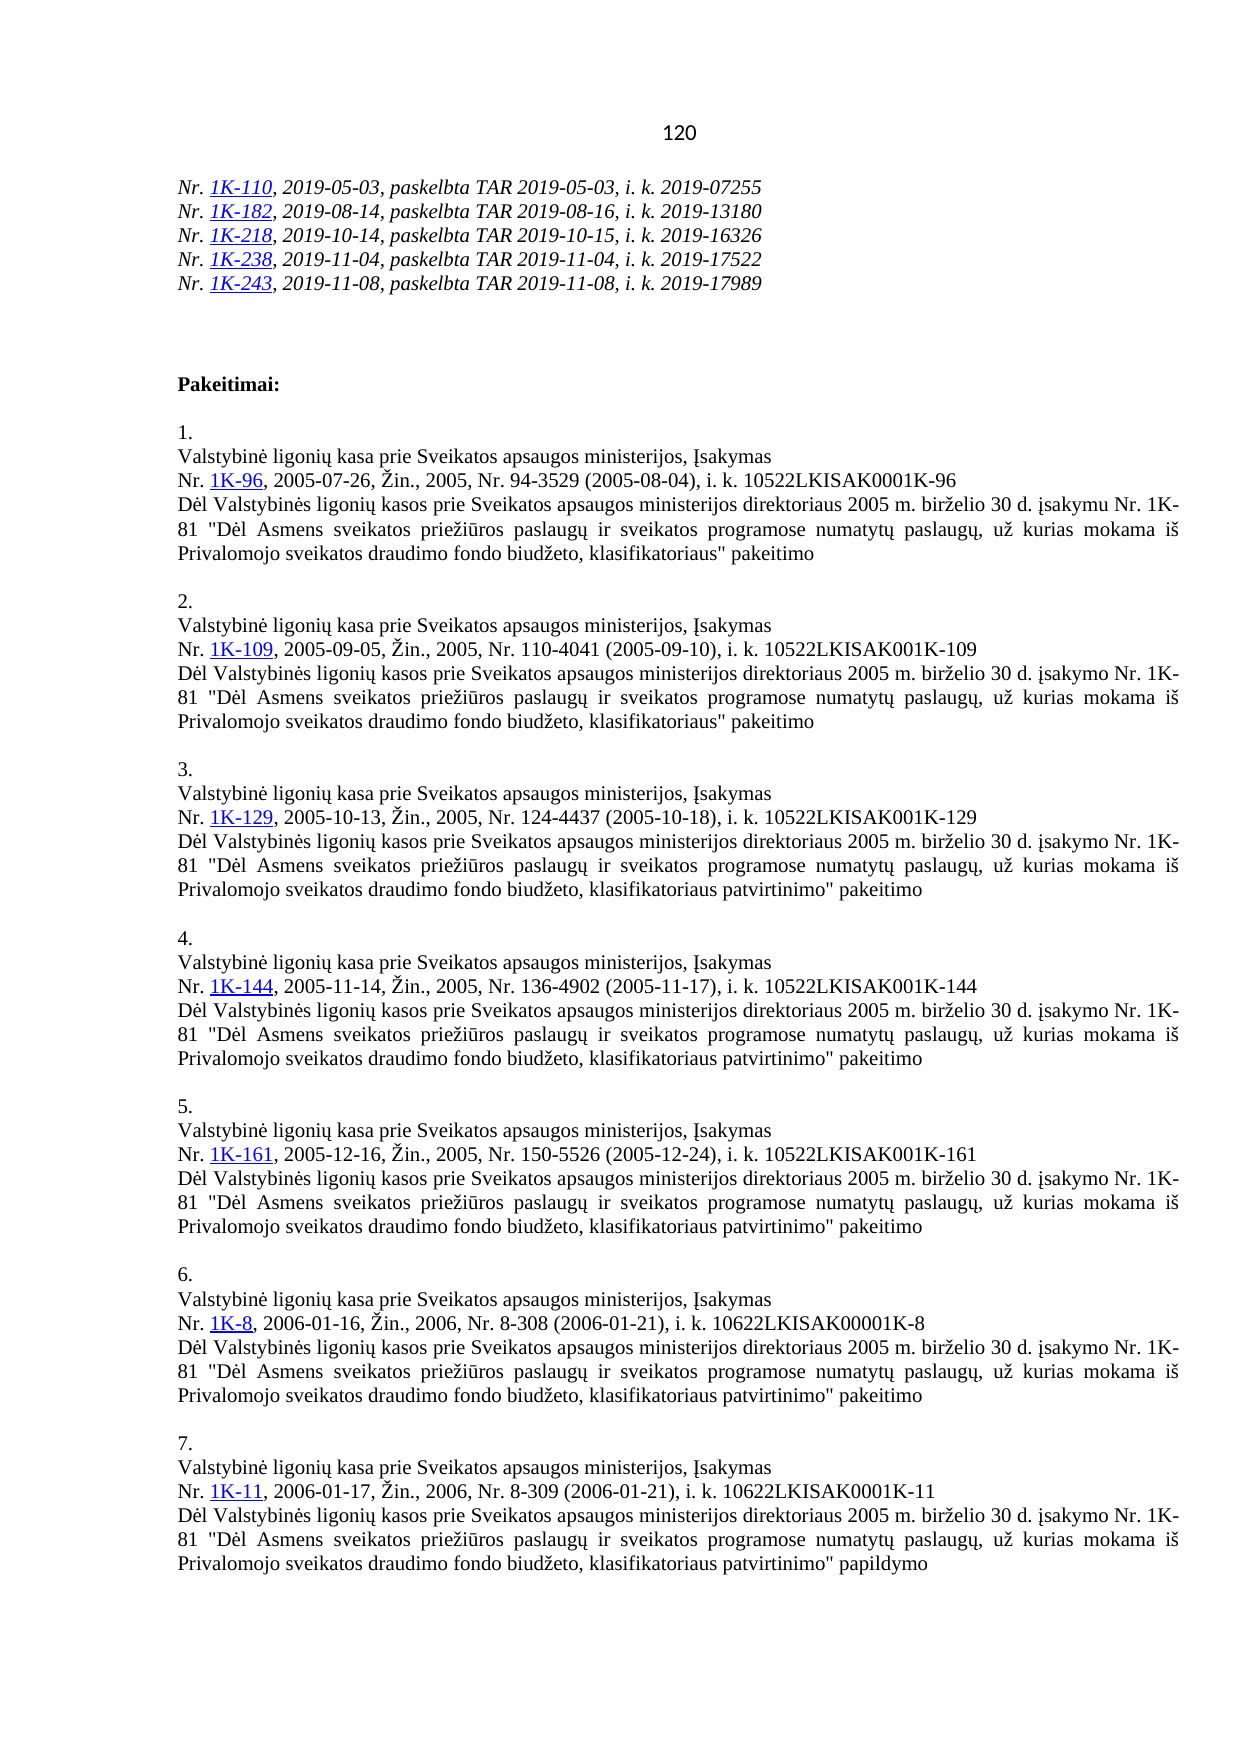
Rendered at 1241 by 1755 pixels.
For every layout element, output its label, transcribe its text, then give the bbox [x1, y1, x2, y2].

text 6. [177, 1262, 1181, 1286]
text Nr. 1K-8, 2006-01-16, Žin., 2006, Nr. 8-308 (2006-01-21), i. k. 10622LKISAK00001K-8 [177, 1311, 1181, 1334]
text Nr. 1K-243, 2019-11-08, paskelbta TAR 2019-11-08, i. k. 2019-17989 [177, 271, 1181, 295]
text 4. [177, 926, 1181, 949]
text Dėl Valstybinės ligonių kasos prie Sveikatos apsaugos ministerijos direktoriaus 2005 m. birželio 30 d. įsakymu Nr. 1K-81 "Dėl Asmens sveikatos priežiūros paslaugų ir sveikatos programose numatytų paslaugų, už kurias mokama iš Privalomojo sveikatos draudimo fondo biudžeto, klasifikatoriaus" pakeitimo [177, 492, 1181, 564]
text Nr. 1K-238, 2019-11-04, paskelbta TAR 2019-11-04, i. k. 2019-17522 [177, 247, 1181, 271]
text Valstybinė ligonių kasa prie Sveikatos apsaugos ministerijos, Įsakymas [177, 444, 1181, 468]
text Valstybinė ligonių kasa prie Sveikatos apsaugos ministerijos, Įsakymas [177, 613, 1181, 637]
text 2. [177, 589, 1181, 613]
text Nr. 1K-110, 2019-05-03, paskelbta TAR 2019-05-03, i. k. 2019-07255 [177, 175, 1181, 199]
text Valstybinė ligonių kasa prie Sveikatos apsaugos ministerijos, Įsakymas [177, 1455, 1181, 1479]
text Dėl Valstybinės ligonių kasos prie Sveikatos apsaugos ministerijos direktoriaus 2005 m. birželio 30 d. įsakymo Nr. 1K-81 "Dėl Asmens sveikatos priežiūros paslaugų ir sveikatos programose numatytų paslaugų, už kurias mokama iš Privalomojo sveikatos draudimo fondo biudžeto, klasifikatoriaus patvirtinimo" pakeitimo [177, 1166, 1181, 1238]
text Nr. 1K-144, 2005-11-14, Žin., 2005, Nr. 136-4902 (2005-11-17), i. k. 10522LKISAK001K-144 [177, 974, 1181, 998]
text Nr. 1K-129, 2005-10-13, Žin., 2005, Nr. 124-4437 (2005-10-18), i. k. 10522LKISAK001K-129 [177, 805, 1181, 829]
text Nr. 1K-109, 2005-09-05, Žin., 2005, Nr. 110-4041 (2005-09-10), i. k. 10522LKISAK001K-109 [177, 637, 1181, 661]
text Dėl Valstybinės ligonių kasos prie Sveikatos apsaugos ministerijos direktoriaus 2005 m. birželio 30 d. įsakymo Nr. 1K-81 "Dėl Asmens sveikatos priežiūros paslaugų ir sveikatos programose numatytų paslaugų, už kurias mokama iš Privalomojo sveikatos draudimo fondo biudžeto, klasifikatoriaus" pakeitimo [177, 661, 1181, 733]
text Dėl Valstybinės ligonių kasos prie Sveikatos apsaugos ministerijos direktoriaus 2005 m. birželio 30 d. įsakymo Nr. 1K- 81 "Dėl Asmens sveikatos priežiūros paslaugų ir sveikatos programose numatytų paslaugų, už kurias mokama iš Privalomojo sveikatos draudimo fondo biudžeto, klasifikatoriaus patvirtinimo" papildymo [177, 1503, 1181, 1575]
text Nr. 1K-11, 2006-01-17, Žin., 2006, Nr. 8-309 (2006-01-21), i. k. 10622LKISAK0001K-11 [177, 1479, 1181, 1503]
text Nr. 1K-182, 2019-08-14, paskelbta TAR 2019-08-16, i. k. 2019-13180 [177, 199, 1181, 223]
text Dėl Valstybinės ligonių kasos prie Sveikatos apsaugos ministerijos direktoriaus 2005 m. birželio 30 d. įsakymo Nr. 1K-81 "Dėl Asmens sveikatos priežiūros paslaugų ir sveikatos programose numatytų paslaugų, už kurias mokama iš Privalomojo sveikatos draudimo fondo biudžeto, klasifikatoriaus patvirtinimo" pakeitimo [177, 998, 1181, 1070]
text 5. [177, 1094, 1181, 1118]
text Nr. 1K-218, 2019-10-14, paskelbta TAR 2019-10-15, i. k. 2019-16326 [177, 223, 1181, 247]
text Valstybinė ligonių kasa prie Sveikatos apsaugos ministerijos, Įsakymas [177, 949, 1181, 974]
text Pakeitimai: [177, 372, 1181, 396]
text 1. [177, 420, 1181, 444]
text Dėl Valstybinės ligonių kasos prie Sveikatos apsaugos ministerijos direktoriaus 2005 m. birželio 30 d. įsakymo Nr. 1K-81 "Dėl Asmens sveikatos priežiūros paslaugų ir sveikatos programose numatytų paslaugų, už kurias mokama iš Privalomojo sveikatos draudimo fondo biudžeto, klasifikatoriaus patvirtinimo" pakeitimo [177, 829, 1181, 901]
text Valstybinė ligonių kasa prie Sveikatos apsaugos ministerijos, Įsakymas [177, 1286, 1181, 1311]
text Valstybinė ligonių kasa prie Sveikatos apsaugos ministerijos, Įsakymas [177, 1118, 1181, 1142]
text Nr. 1K-161, 2005-12-16, Žin., 2005, Nr. 150-5526 (2005-12-24), i. k. 10522LKISAK001K-161 [177, 1142, 1181, 1166]
text Valstybinė ligonių kasa prie Sveikatos apsaugos ministerijos, Įsakymas [177, 781, 1181, 805]
text 7. [177, 1431, 1181, 1455]
text Dėl Valstybinės ligonių kasos prie Sveikatos apsaugos ministerijos direktoriaus 2005 m. birželio 30 d. įsakymo Nr. 1K- 81 "Dėl Asmens sveikatos priežiūros paslaugų ir sveikatos programose numatytų paslaugų, už kurias mokama iš Privalomojo sveikatos draudimo fondo biudžeto, klasifikatoriaus patvirtinimo" pakeitimo [177, 1334, 1181, 1407]
text Nr. 1K-96, 2005-07-26, Žin., 2005, Nr. 94-3529 (2005-08-04), i. k. 10522LKISAK0001K-96 [177, 468, 1181, 492]
text 3. [177, 757, 1181, 781]
